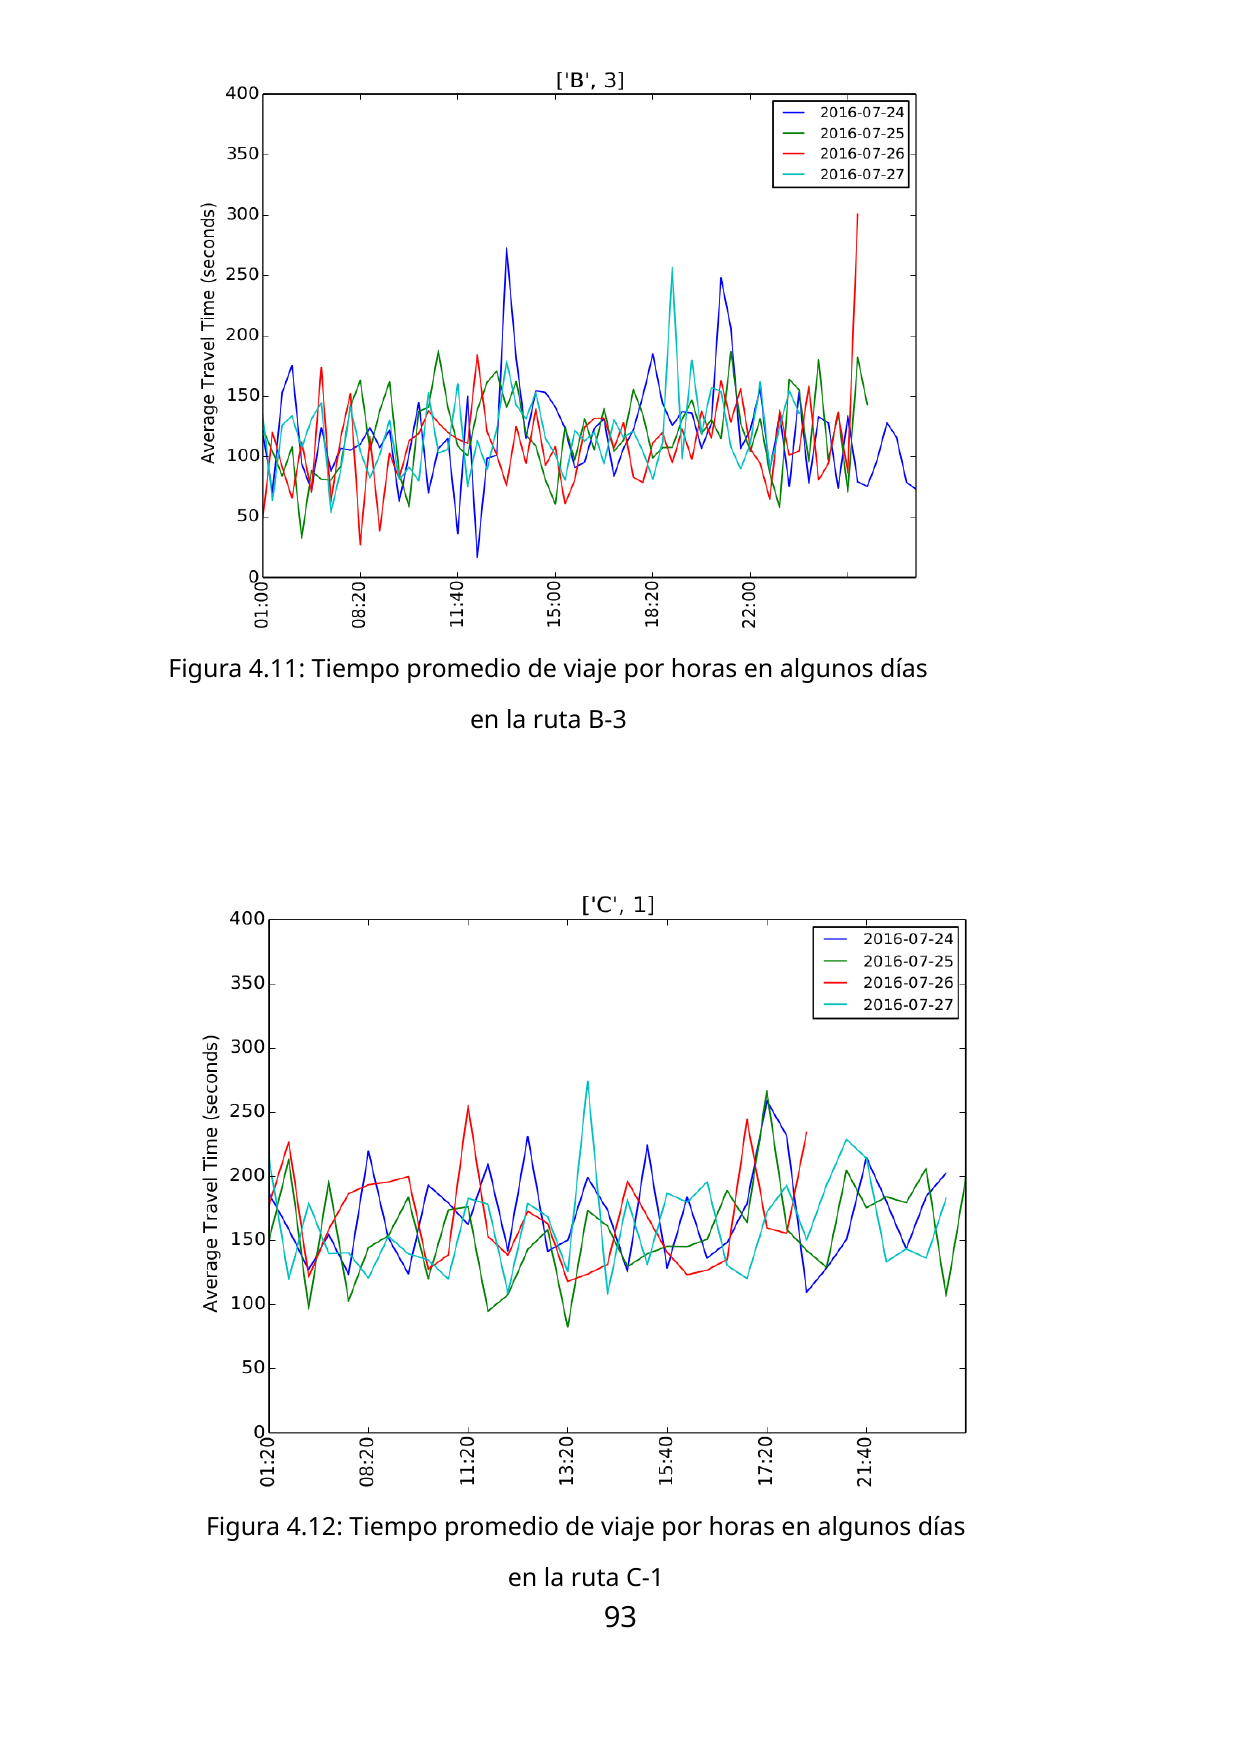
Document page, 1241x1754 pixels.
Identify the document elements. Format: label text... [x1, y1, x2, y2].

picture [188, 884, 984, 1492]
text Figura 4.12: Tiempo promedio de viaje por horas en algunos días en la ruta C-1 [188, 1492, 983, 1594]
picture [178, 45, 949, 634]
text Figura 4.11: Tiempo promedio de viaje por horas en algunos días en la ruta B-3 [163, 634, 933, 736]
